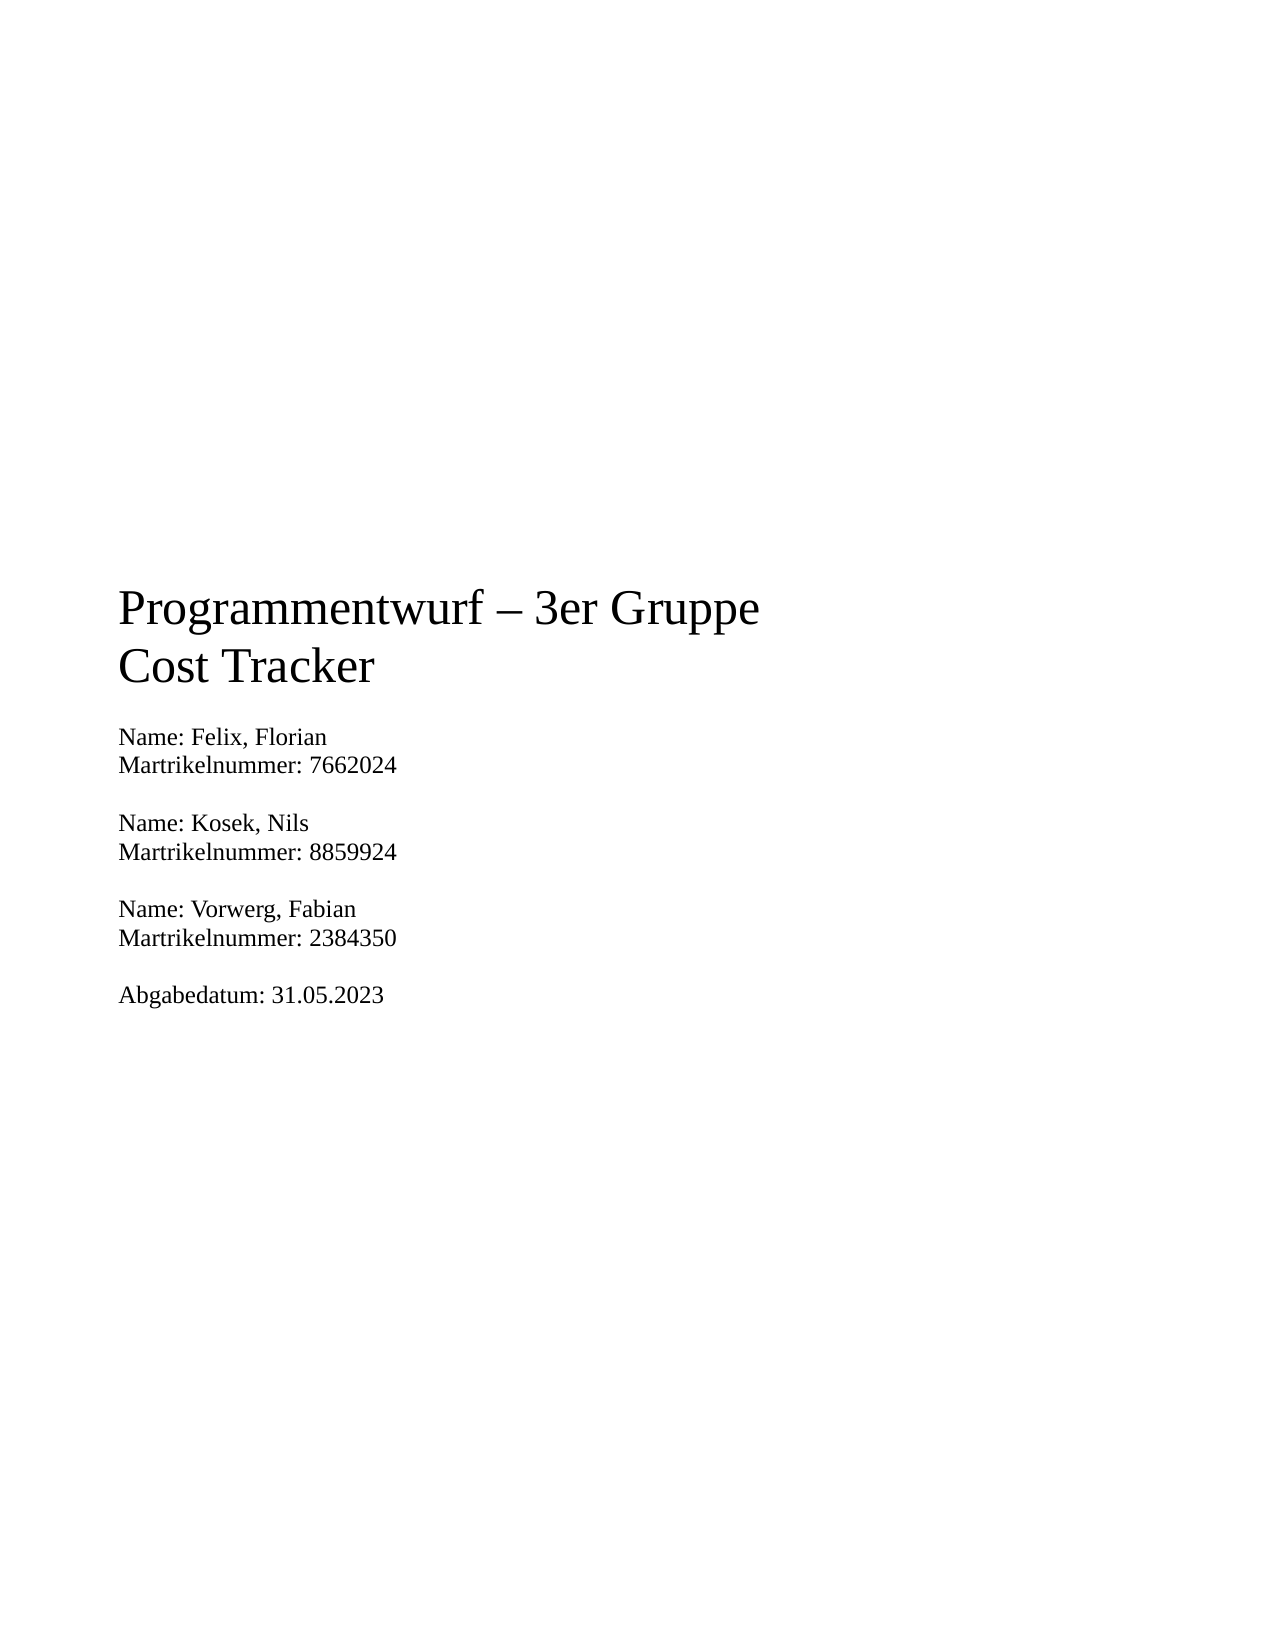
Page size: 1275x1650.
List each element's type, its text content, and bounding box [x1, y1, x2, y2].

text Cost Tracker [118, 636, 1157, 693]
text Name: Kosek, Nils Martrikelnummer: 8859924 [118, 808, 1157, 866]
text Name: Vorwerg, Fabian Martrikelnummer: 2384350 [118, 894, 1157, 952]
text Abgabedatum: 31.05.2023 [118, 981, 1157, 1009]
text Name: Felix, Florian Martrikelnummer: 7662024 [118, 722, 1157, 779]
text Programmentwurf – 3er Gruppe [118, 578, 1157, 636]
